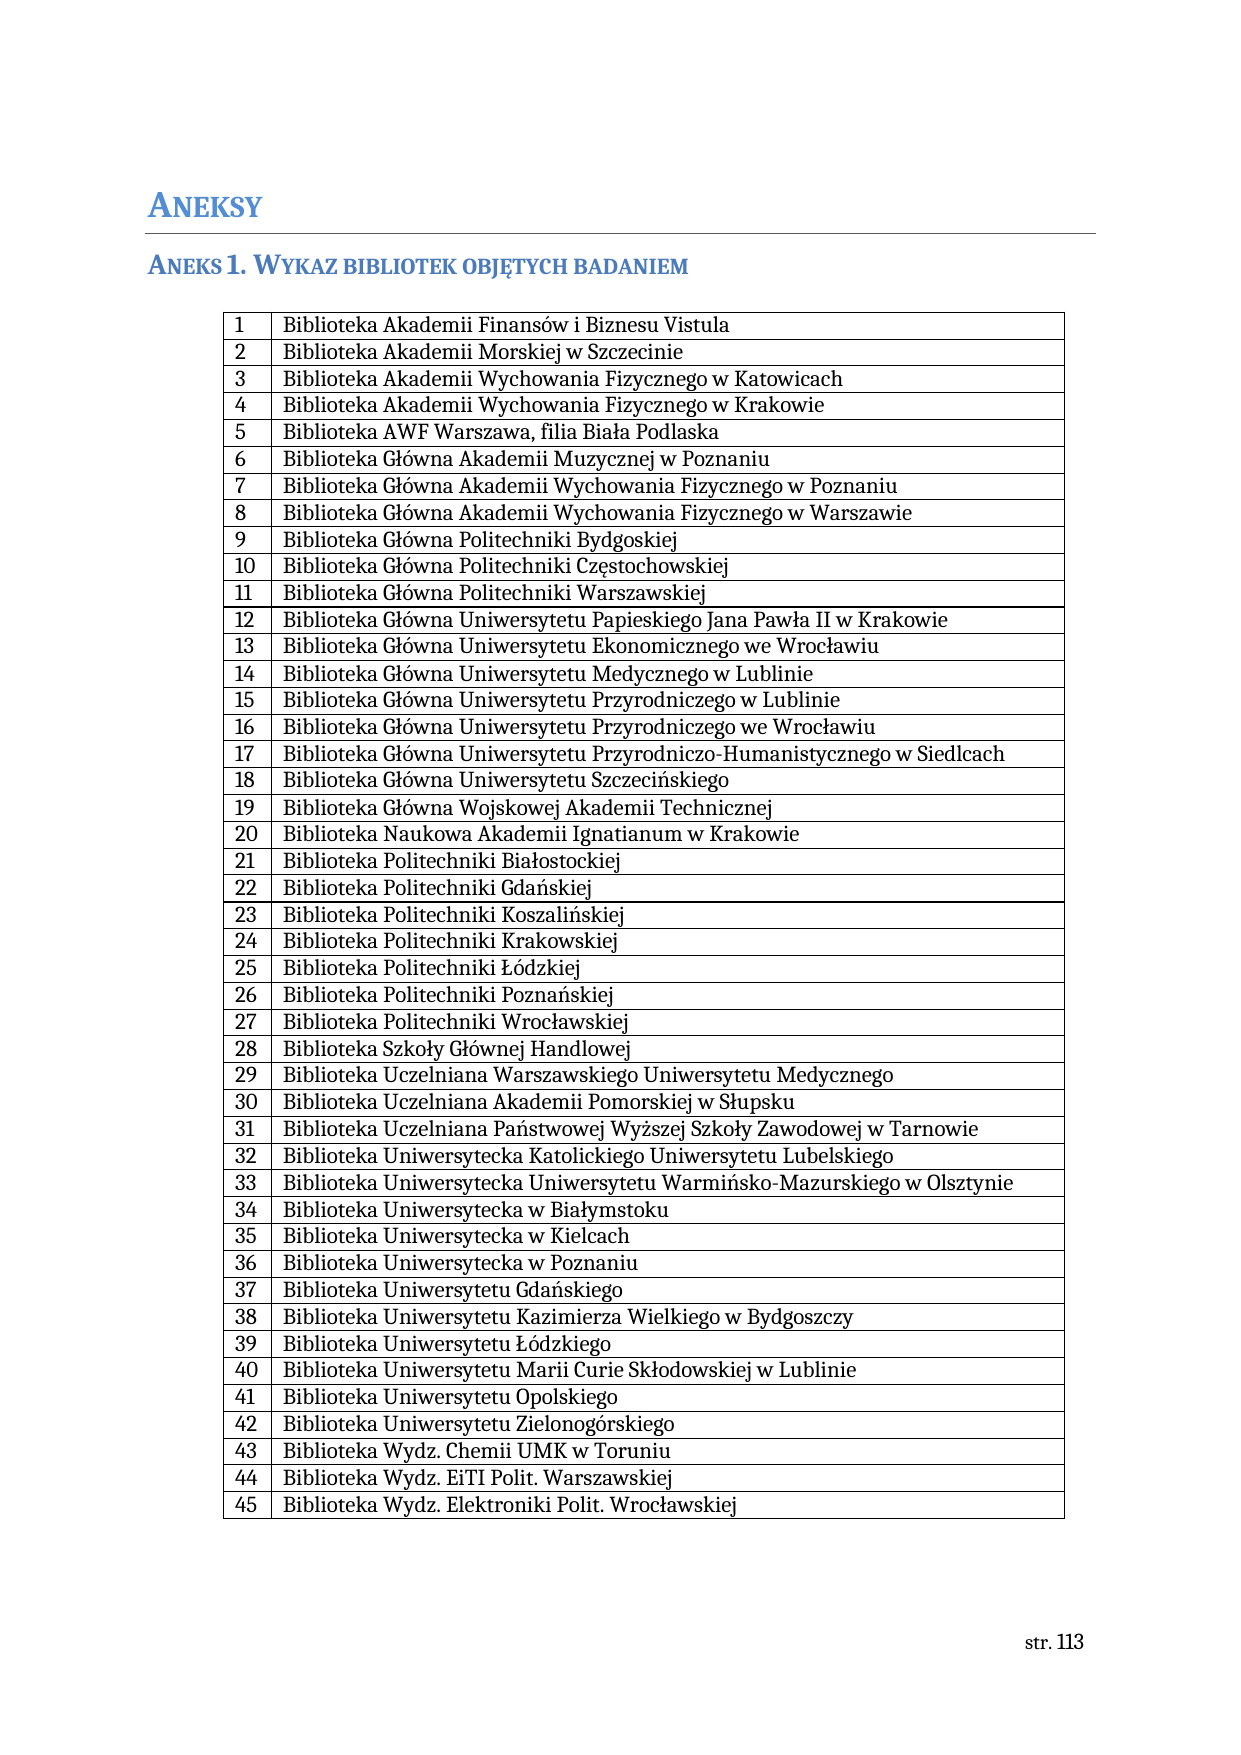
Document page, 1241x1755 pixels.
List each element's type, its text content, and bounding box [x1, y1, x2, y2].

table_cell 15 [224, 688, 271, 713]
table_cell 5 [224, 420, 271, 446]
table_cell Biblioteka Główna Akademii Muzycznej w Poznaniu [272, 447, 1064, 472]
table_cell 40 [224, 1358, 271, 1384]
table_cell Biblioteka Uczelniana Akademii Pomorskiej w Słupsku [272, 1090, 1064, 1116]
table_cell Biblioteka Główna Politechniki Bydgoskiej [272, 527, 1064, 553]
table_cell Biblioteka Wydz. EiTI Polit. Warszawskiej [272, 1465, 1064, 1491]
table_cell Biblioteka Politechniki Wrocławskiej [272, 1010, 1064, 1035]
subtitle ANEKSY [147, 183, 1111, 226]
table_cell 22 [224, 875, 271, 901]
table_cell 43 [224, 1439, 271, 1464]
table_cell Biblioteka Główna Akademii Wychowania Fizycznego w Poznaniu [272, 474, 1064, 499]
table_cell Biblioteka Politechniki Koszalińskiej [272, 903, 1064, 928]
table_cell 16 [224, 715, 271, 740]
table_cell Biblioteka Uczelniana Państwowej Wyższej Szkoły Zawodowej w Tarnowie [272, 1117, 1064, 1143]
table_cell 31 [224, 1117, 271, 1143]
table_cell Biblioteka AWF Warszawa, filia Biała Podlaska [272, 420, 1064, 446]
table_cell Biblioteka Politechniki Białostockiej [272, 849, 1064, 874]
table_cell Biblioteka Szkoły Głównej Handlowej [272, 1036, 1064, 1062]
table_cell 3 [224, 366, 271, 392]
table_cell Biblioteka Akademii Morskiej w Szczecinie [272, 340, 1064, 365]
table_cell Biblioteka Główna Uniwersytetu Ekonomicznego we Wrocławiu [272, 634, 1064, 660]
table_cell 41 [224, 1385, 271, 1411]
table_cell 4 [224, 393, 271, 419]
table_cell 20 [224, 822, 271, 848]
table_cell 2 [224, 340, 271, 365]
table_cell Biblioteka Uniwersytetu Marii Curie Skłodowskiej w Lublinie [272, 1358, 1064, 1384]
table_cell 23 [224, 903, 271, 928]
table_cell 17 [224, 741, 271, 767]
table_cell 25 [224, 956, 271, 982]
table_cell 32 [224, 1144, 271, 1169]
table_cell Biblioteka Uniwersytecka w Białymstoku [272, 1197, 1064, 1223]
table_cell Biblioteka Uniwersytetu Gdańskiego [272, 1278, 1064, 1303]
table_cell 42 [224, 1412, 271, 1437]
table_cell Biblioteka Główna Uniwersytetu Papieskiego Jana Pawła II w Krakowie [272, 608, 1064, 633]
table_header Biblioteka Akademii Finansów i Biznesu Vistula [272, 313, 1064, 338]
table_cell Biblioteka Główna Politechniki Częstochowskiej [272, 554, 1064, 579]
table_cell 6 [224, 447, 271, 472]
table_cell Biblioteka Uniwersytetu Łódzkiego [272, 1331, 1064, 1357]
table_cell 37 [224, 1278, 271, 1303]
table_cell 35 [224, 1224, 271, 1250]
table_cell 10 [224, 554, 271, 579]
table_cell Biblioteka Główna Politechniki Warszawskiej [272, 581, 1064, 606]
table_cell Biblioteka Uniwersytecka w Kielcach [272, 1224, 1064, 1250]
table_cell Biblioteka Naukowa Akademii Ignatianum w Krakowie [272, 822, 1064, 848]
table_cell Biblioteka Politechniki Gdańskiej [272, 875, 1064, 901]
table_cell 8 [224, 500, 271, 526]
table_cell Biblioteka Politechniki Krakowskiej [272, 929, 1064, 955]
table_cell Biblioteka Akademii Wychowania Fizycznego w Krakowie [272, 393, 1064, 419]
table_header 1 [224, 313, 271, 338]
table_cell 18 [224, 768, 271, 794]
table_cell 28 [224, 1036, 271, 1062]
table_cell Biblioteka Uniwersytetu Zielonogórskiego [272, 1412, 1064, 1437]
table_cell 44 [224, 1465, 271, 1491]
table_cell Biblioteka Uczelniana Warszawskiego Uniwersytetu Medycznego [272, 1063, 1064, 1089]
table_cell 21 [224, 849, 271, 874]
table_cell 12 [224, 608, 271, 633]
table_cell Biblioteka Główna Akademii Wychowania Fizycznego w Warszawie [272, 500, 1064, 526]
table_cell Biblioteka Politechniki Łódzkiej [272, 956, 1064, 982]
table_cell 34 [224, 1197, 271, 1223]
table_cell 33 [224, 1170, 271, 1196]
table_cell Biblioteka Główna Uniwersytetu Szczecińskiego [272, 768, 1064, 794]
table_cell 38 [224, 1304, 271, 1330]
table_cell Biblioteka Akademii Wychowania Fizycznego w Katowicach [272, 366, 1064, 392]
table_cell Biblioteka Wydz. Chemii UMK w Toruniu [272, 1439, 1064, 1464]
table_cell 19 [224, 795, 271, 821]
table_cell 36 [224, 1251, 271, 1277]
table_cell 24 [224, 929, 271, 955]
table_cell Biblioteka Uniwersytecka Katolickiego Uniwersytetu Lubelskiego [272, 1144, 1064, 1169]
table_cell 11 [224, 581, 271, 606]
table_cell Biblioteka Wydz. Elektroniki Polit. Wrocławskiej [272, 1492, 1064, 1518]
table_cell Biblioteka Uniwersytetu Kazimierza Wielkiego w Bydgoszczy [272, 1304, 1064, 1330]
subtitle ANEKS 1. WYKAZ BIBLIOTEK OBJĘTYCH BADANIEM [147, 248, 1111, 282]
table_cell Biblioteka Politechniki Poznańskiej [272, 983, 1064, 1008]
table_cell 27 [224, 1010, 271, 1035]
table_cell 14 [224, 661, 271, 687]
table_cell 29 [224, 1063, 271, 1089]
table_cell 39 [224, 1331, 271, 1357]
table_cell Biblioteka Uniwersytecka w Poznaniu [272, 1251, 1064, 1277]
table_cell Biblioteka Główna Wojskowej Akademii Technicznej [272, 795, 1064, 821]
table_cell 30 [224, 1090, 271, 1116]
table_cell 9 [224, 527, 271, 553]
table_cell Biblioteka Główna Uniwersytetu Przyrodniczo-Humanistycznego w Siedlcach [272, 741, 1064, 767]
table_cell Biblioteka Główna Uniwersytetu Przyrodniczego w Lublinie [272, 688, 1064, 713]
table_cell 7 [224, 474, 271, 499]
table_cell 13 [224, 634, 271, 660]
table_cell 26 [224, 983, 271, 1008]
table_cell Biblioteka Główna Uniwersytetu Przyrodniczego we Wrocławiu [272, 715, 1064, 740]
table_cell Biblioteka Uniwersytecka Uniwersytetu Warmińsko-Mazurskiego w Olsztynie [272, 1170, 1064, 1196]
table_cell Biblioteka Główna Uniwersytetu Medycznego w Lublinie [272, 661, 1064, 687]
table_cell 45 [224, 1492, 271, 1518]
table_cell Biblioteka Uniwersytetu Opolskiego [272, 1385, 1064, 1411]
